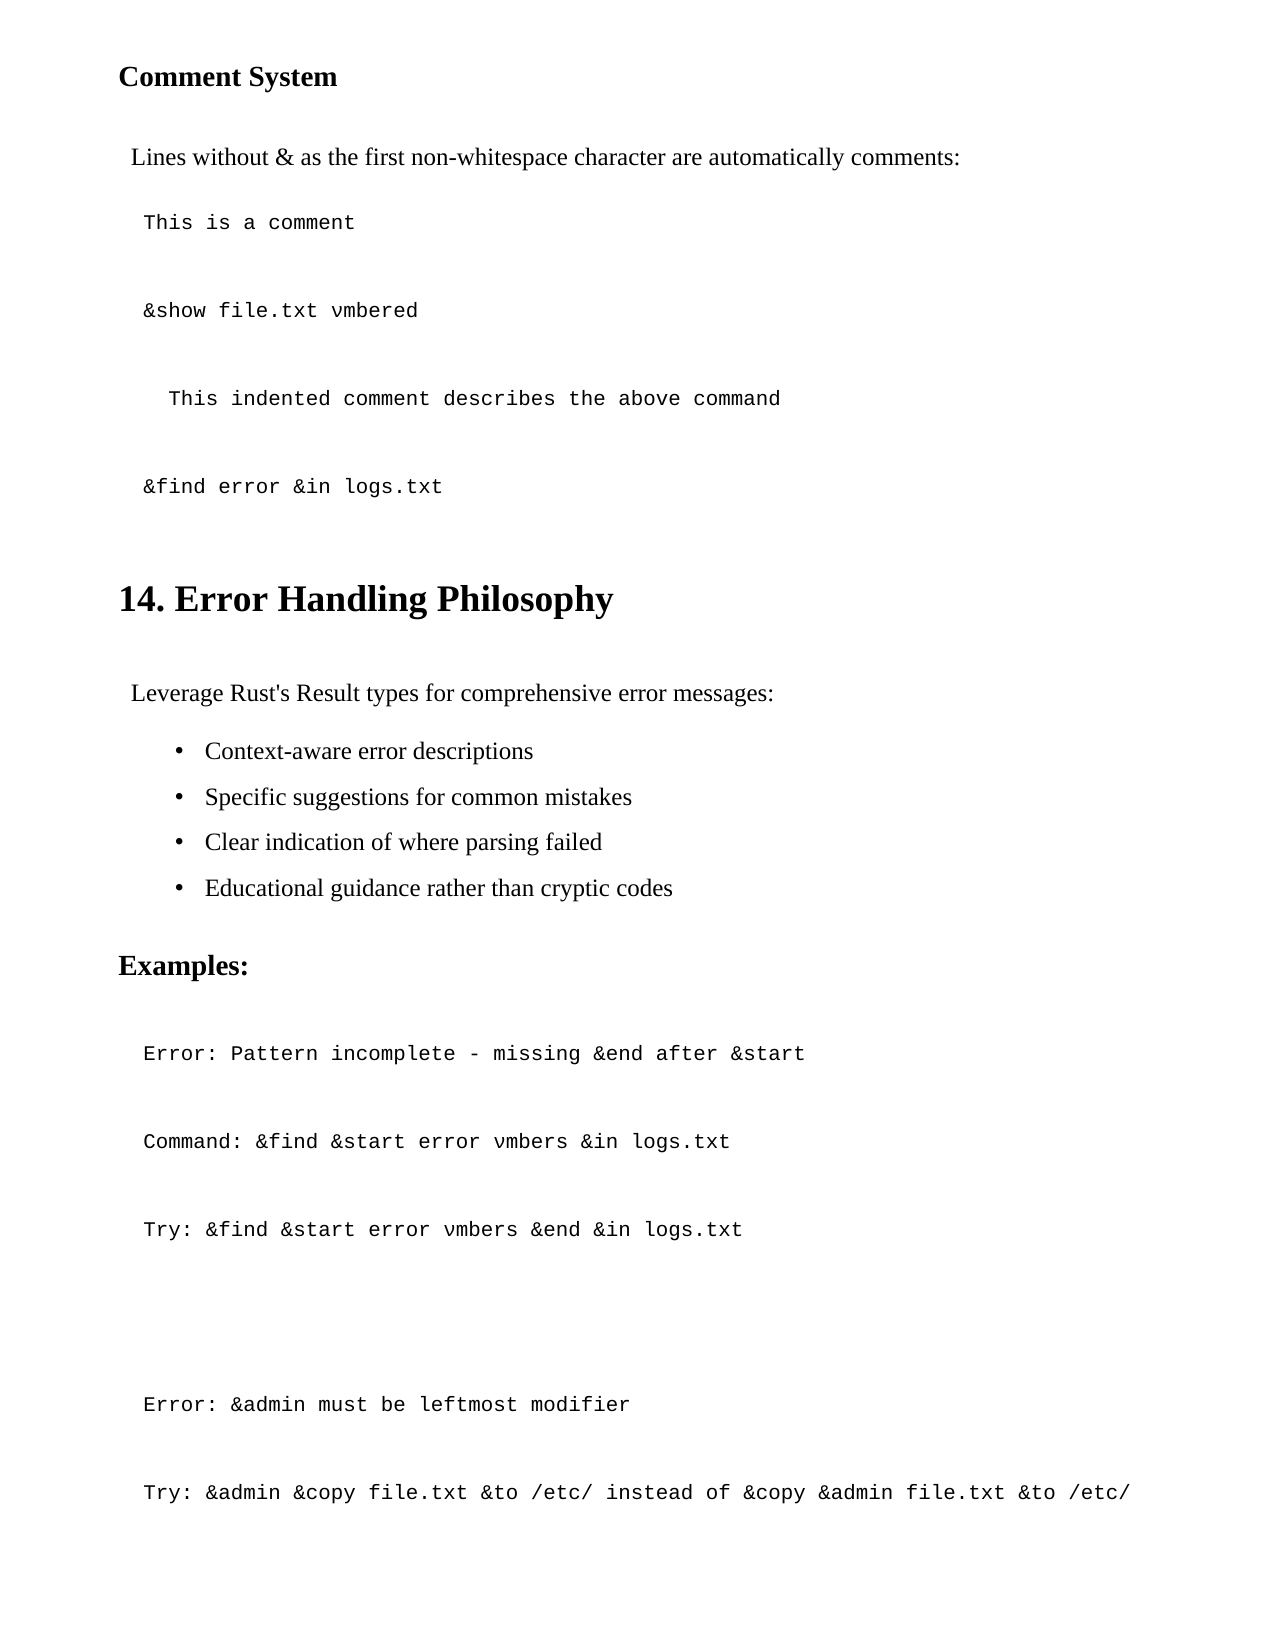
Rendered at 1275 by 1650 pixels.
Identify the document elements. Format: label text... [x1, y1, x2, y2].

text This indented comment describes the above command [143, 388, 1191, 412]
list Clear indication of where parsing failed [175, 827, 1203, 856]
subtitle Examples: [118, 948, 1216, 981]
text &show file.txt νmbered [143, 300, 1191, 324]
text Command: &find &start error νmbers &in logs.txt [143, 1131, 1191, 1154]
text Error: Pattern incomplete - missing &end after &start [143, 1043, 1191, 1067]
text &find error &in logs.txt [143, 476, 1191, 499]
list Specific suggestions for common mistakes [175, 782, 1203, 811]
text Error: &admin must be leftmost modifier [143, 1394, 1191, 1418]
text This is a comment [143, 212, 1191, 236]
list Context-aware error descriptions [175, 736, 1203, 765]
text Lines without & as the first non-whitespace character are automatically comments: [131, 142, 1203, 171]
text Leverage Rust's Result types for comprehensive error messages: [131, 678, 1203, 707]
list Educational guidance rather than cryptic codes [175, 873, 1203, 902]
text Try: &find &start error νmbers &end &in logs.txt [143, 1219, 1191, 1242]
text Try: &admin &copy file.txt &to /etc/ instead of &copy &admin file.txt &to /etc/ [143, 1482, 1191, 1506]
subtitle Comment System [118, 59, 1216, 93]
subtitle 14. Error Handling Philosophy [118, 576, 1216, 619]
